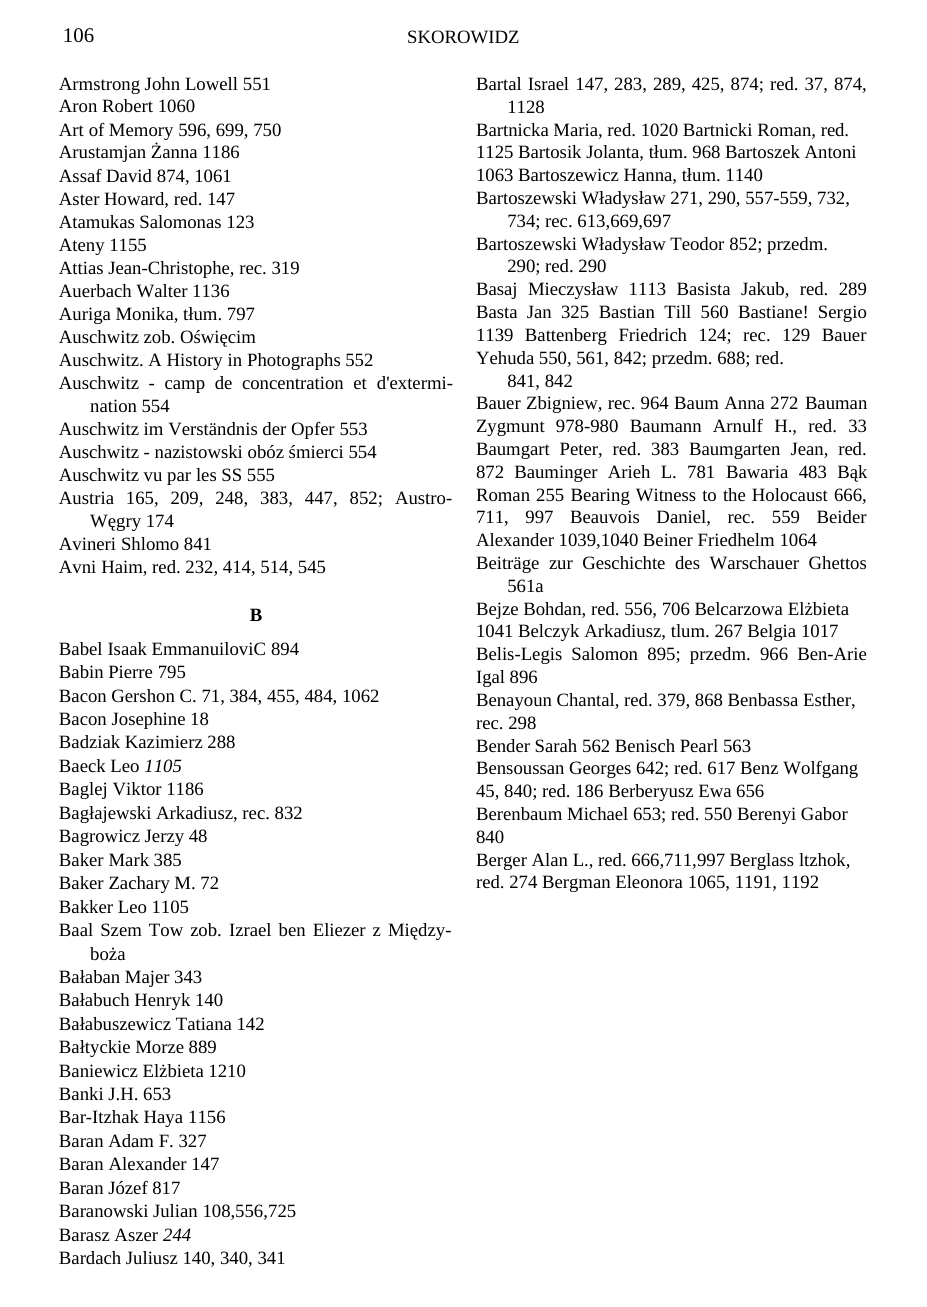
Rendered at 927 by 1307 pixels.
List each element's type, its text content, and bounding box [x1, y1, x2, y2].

text Beiträge zur Geschichte des Warschauer Ghettos 561a [476, 552, 867, 596]
text Bacon Gershon C. 71, 384, 455, 484, 1062 [59, 684, 453, 706]
text Bar-Itzhak Haya 1156 [59, 1106, 453, 1128]
text Attias Jean-Christophe, rec. 319 [59, 257, 453, 278]
text 106 [63, 23, 97, 47]
text Auriga Monika, tłum. 797 [59, 303, 453, 324]
text Basaj Mieczysław 1113 Basista Jakub, red. 289 Basta Jan 325 Bastian Till 560 Bastiane! Sergio 1139 Battenberg Friedrich 124; rec. 129 Bauer Yehuda 550, 561, 842; przedm. 688; red. [476, 278, 867, 368]
text Arustamjan Żanna 1186 [59, 141, 453, 163]
text Armstrong John Lowell 551 [59, 72, 453, 94]
text Baglej Viktor 1186 [59, 778, 453, 800]
text Bauer Zbigniew, rec. 964 Baum Anna 272 Bauman Zygmunt 978-980 Baumann Arnulf H., red. 33 Baumgart Peter, red. 383 Baumgarten Jean, red. 872 Bauminger Arieh L. 781 Bawaria 483 Bąk Roman 255 Bearing Witness to the Holocaust 666, 711, 997 Beauvois Daniel, rec. 559 Beider Alexander 1039,1040 Beiner Friedhelm 1064 [476, 392, 867, 551]
text SKOROWIDZ [407, 26, 523, 47]
text Baal Szem Tow zob. Izrael ben Eliezer z Między- boża [59, 919, 453, 964]
text Baran Józef 817 [59, 1177, 453, 1198]
text Bagłajewski Arkadiusz, rec. 832 [59, 802, 453, 823]
text Baran Alexander 147 [59, 1153, 453, 1175]
text Benayoun Chantal, red. 379, 868 Benbassa Esther, rec. 298 [476, 689, 867, 733]
text Austria 165, 209, 248, 383, 447, 852; Austro- Węgry 174 [59, 487, 453, 531]
text Bałtyckie Morze 889 [59, 1036, 453, 1058]
text Badziak Kazimierz 288 [59, 731, 453, 753]
text Auerbach Walter 1136 [59, 279, 453, 301]
text Baranowski Julian 108,556,725 [59, 1200, 453, 1222]
text Avni Haim, red. 232, 414, 514, 545 [59, 556, 453, 577]
text Baker Mark 385 [59, 849, 453, 870]
text Baniewicz Elżbieta 1210 [59, 1059, 453, 1081]
text Bensoussan Georges 642; red. 617 Benz Wolfgang 45, 840; red. 186 Berberyusz Ewa 656 [476, 757, 867, 802]
text Auschwitz zob. Oświęcim [59, 326, 453, 347]
text Auschwitz im Verständnis der Opfer 553 [59, 418, 453, 439]
text B [59, 604, 453, 625]
text Bałaban Majer 343 [59, 966, 453, 987]
text Bardach Juliusz 140, 340, 341 [59, 1247, 453, 1266]
text Auschwitz - camp de concentration et d'extermi- nation 554 [59, 372, 453, 416]
text Art of Memory 596, 699, 750 [59, 118, 453, 140]
text Bałabuch Henryk 140 [59, 989, 453, 1011]
text Bejze Bohdan, red. 556, 706 Belcarzowa Elżbieta 1041 Belczyk Arkadiusz, tlum. 267 Belgia 1017 [476, 598, 867, 642]
text Avineri Shlomo 841 [59, 533, 453, 554]
text Atamukas Salomonas 123 [59, 211, 453, 232]
text Baeck Leo 1105 [59, 755, 453, 776]
text Belis-Legis Salomon 895; przedm. 966 Ben-Arie Igal 896 [476, 643, 867, 688]
text Babel Isaak EmmanuiloviC 894 [59, 638, 453, 659]
text Babin Pierre 795 [59, 661, 453, 683]
text Bartoszewski Władysław Teodor 852; przedm. [476, 233, 867, 254]
text Berenbaum Michael 653; red. 550 Berenyi Gabor 840 [476, 803, 867, 847]
text Bartal Israel 147, 283, 289, 425, 874; red. 37, 874, 1128 [476, 73, 867, 117]
text Baker Zachary M. 72 [59, 872, 453, 894]
text Banki J.H. 653 [59, 1083, 453, 1104]
text Auschwitz vu par les SS 555 [59, 464, 453, 485]
text Auschwitz - nazistowski obóz śmierci 554 [59, 441, 453, 462]
text Bender Sarah 562 Benisch Pearl 563 [476, 734, 867, 756]
text 841, 842 [476, 369, 867, 391]
text Aster Howard, red. 147 [59, 187, 453, 209]
text Bakker Leo 1105 [59, 896, 453, 917]
text Bacon Josephine 18 [59, 708, 453, 729]
text Berger Alan L., red. 666,711,997 Berglass ltzhok, red. 274 Bergman Eleonora 1065, 1191, 1192 [476, 848, 867, 893]
text Aron Robert 1060 [59, 95, 453, 117]
text Bartnicka Maria, red. 1020 Bartnicki Roman, red. 1125 Bartosik Jolanta, tłum. 968 Bartoszek Antoni 1063 Bartoszewicz Hanna, tłum. 1140 Bartoszewski Władysław 271, 290, 557-559, 732, [476, 118, 867, 208]
text Barasz Aszer 244 [59, 1224, 453, 1245]
text 734; rec. 613,669,697 [476, 210, 867, 231]
text Bagrowicz Jerzy 48 [59, 825, 453, 847]
text 290; red. 290 [476, 255, 867, 277]
text Assaf David 874, 1061 [59, 164, 453, 186]
text Baran Adam F. 327 [59, 1130, 453, 1151]
text Ateny 1155 [59, 233, 453, 255]
text Bałabuszewicz Tatiana 142 [59, 1013, 453, 1034]
text Auschwitz. A History in Photographs 552 [59, 349, 453, 370]
